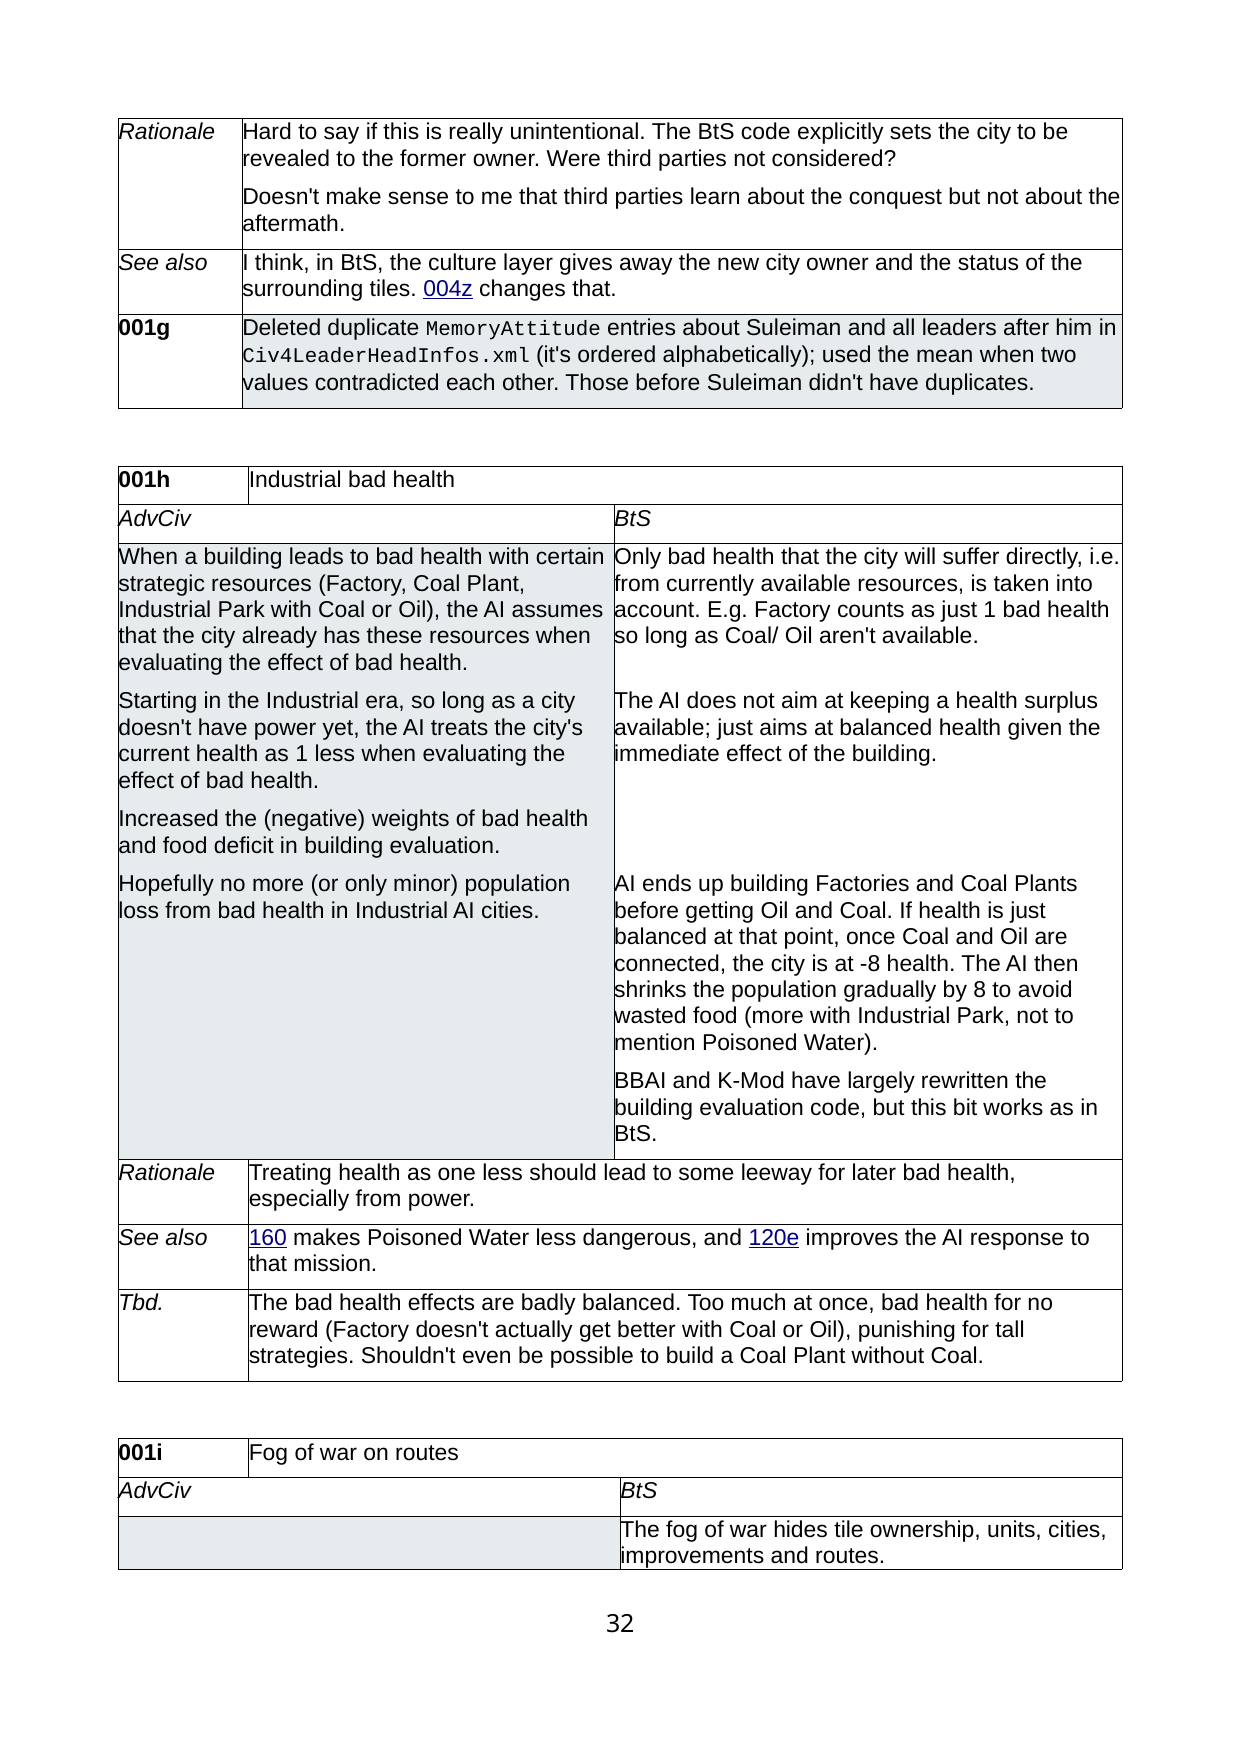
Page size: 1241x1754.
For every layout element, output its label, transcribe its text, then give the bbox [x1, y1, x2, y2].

table_header Fog of war on routes [249, 1439, 1122, 1477]
table_cell Tbd. [119, 1290, 248, 1381]
table_cell Deleted duplicate MemoryAttitude entries about Suleiman and all leaders after him in Civ4LeaderHeadInfos.xml (it's ordered alphabetically); used the mean when two values contradicted each other. Those before Suleiman didn't have duplicates. [243, 315, 1122, 408]
table_cell AdvCiv [119, 505, 614, 543]
table_cell 160 makes Poisoned Water less dangerous, and 120e improves the AI response to that mission. [249, 1225, 1122, 1289]
table_cell See also [119, 250, 242, 314]
table_cell Rationale [119, 119, 242, 248]
table_cell See also [119, 1225, 248, 1289]
table_cell [119, 1517, 620, 1569]
table_cell BtS [615, 505, 1122, 543]
table_cell When a building leads to bad health with certain strategic resources (Factory, Coal Plant, Industrial Park with Coal or Oil), the AI assumes that the city already has these resources when evaluating the effect of bad health. Starting in the Industrial era, so long as a city doesn't have power yet, the AI treats the city's current health as 1 less when evaluating the effect of bad health. Increased the (negative) weights of bad health and food deficit in building evaluation. Hopefully no more (or only minor) population loss from bad health in Industrial AI cities. [119, 544, 614, 1159]
table_cell Hard to say if this is really unintentional. The BtS code explicitly sets the city to be revealed to the former owner. Were third parties not considered? Doesn't make sense to me that third parties learn about the conquest but not about the aftermath. [243, 119, 1122, 248]
table_cell The bad health effects are badly balanced. Too much at once, bad health for no reward (Factory doesn't actually get better with Coal or Oil), punishing for tall strategies. Shouldn't even be possible to build a Coal Plant without Coal. [249, 1290, 1122, 1381]
table_cell I think, in BtS, the culture layer gives away the new city owner and the status of the surrounding tiles. 004z changes that. [243, 250, 1122, 314]
table_header 001h [119, 467, 248, 504]
table_header 001i [119, 1439, 248, 1477]
table_cell BtS [621, 1478, 1122, 1516]
table_cell 001g [119, 315, 242, 408]
table_cell Rationale [119, 1160, 248, 1224]
table_cell Only bad health that the city will suffer directly, i.e. from currently available resources, is taken into account. E.g. Factory counts as just 1 bad health so long as Coal/ Oil aren't available. The AI does not aim at keeping a health surplus available; just aims at balanced health given the immediate effect of the building. AI ends up building Factories and Coal Plants before getting Oil and Coal. If health is just balanced at that point, once Coal and Oil are connected, the city is at -8 health. The AI then shrinks the population gradually by 8 to avoid wasted food (more with Industrial Park, not to mention Poisoned Water). BBAI and K-Mod have largely rewritten the building evaluation code, but this bit works as in BtS. [615, 544, 1122, 1159]
table_header Industrial bad health [249, 467, 1122, 504]
table_cell Treating health as one less should lead to some leeway for later bad health, especially from power. [249, 1160, 1122, 1224]
table_cell The fog of war hides tile ownership, units, cities, improvements and routes. [621, 1517, 1122, 1569]
table_cell AdvCiv [119, 1478, 620, 1516]
